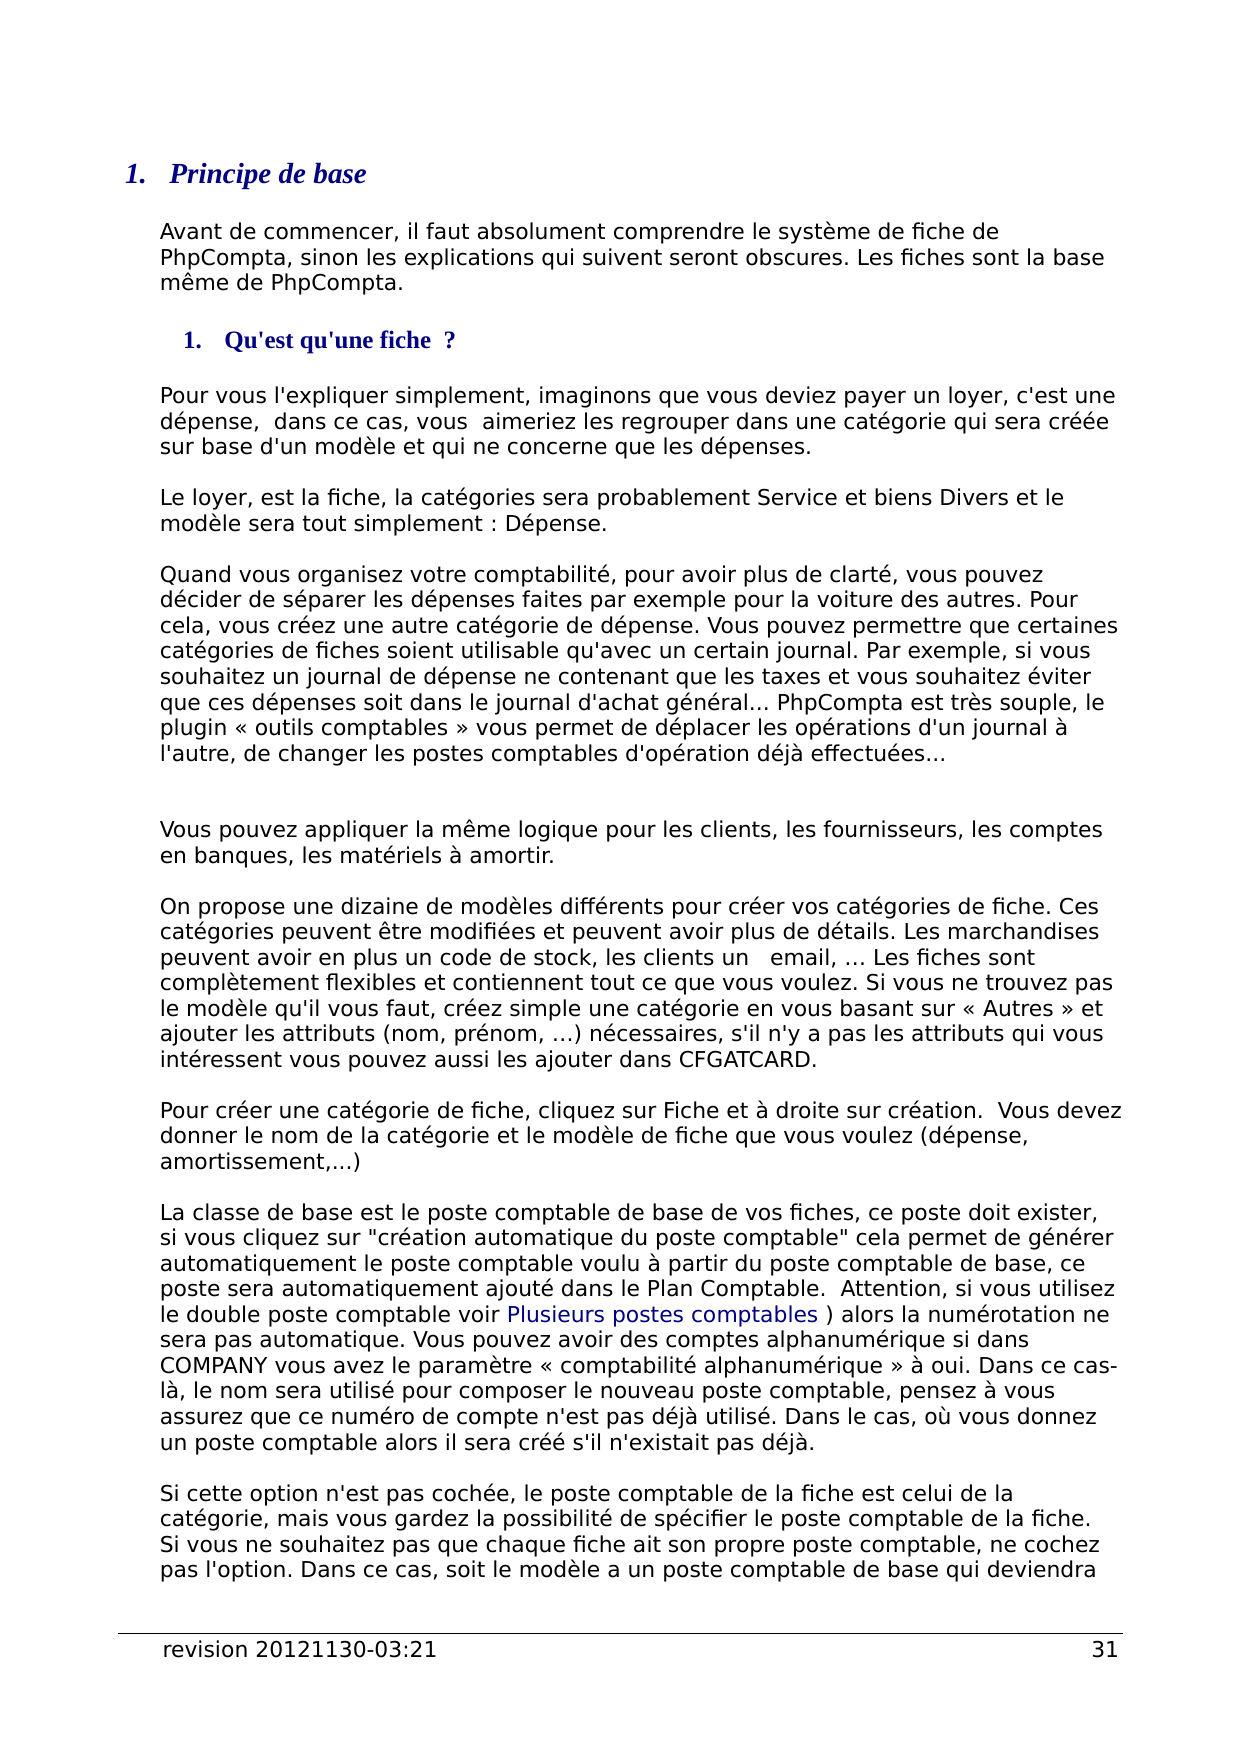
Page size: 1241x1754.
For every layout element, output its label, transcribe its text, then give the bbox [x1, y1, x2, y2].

text Vous pouvez appliquer la même logique pour les clients, les fournisseurs, les comptes en banques, les matériels à amortir. [159, 817, 1123, 868]
subtitle Qu'est qu'une fiche ? [177, 325, 1123, 354]
text Si vous ne souhaitez pas que chaque fiche ait son propre poste comptable, ne cochez pas l'option. Dans ce cas, soit le modèle a un poste comptable de base qui deviendra [159, 1532, 1123, 1583]
text Quand vous organisez votre comptabilité, pour avoir plus de clarté, vous pouvez décider de séparer les dépenses faites par exemple pour la voiture des autres. Pour cela, vous créez une autre catégorie de dépense. Vous pouvez permettre que certaines catégories de fiches soient utilisable qu'avec un certain journal. Par exemple, si vous souhaitez un journal de dépense ne contenant que les taxes et vous souhaitez éviter que ces dépenses soit dans le journal d'achat général... PhpCompta est très souple, le plugin « outils comptables » vous permet de déplacer les opérations d'un journal à l'autre, de changer les postes comptables d'opération déjà effectuées... [159, 562, 1123, 766]
text Avant de commencer, il faut absolument comprendre le système de fiche de PhpCompta, sinon les explications qui suivent seront obscures. Les fiches sont la base même de PhpCompta. [159, 219, 1123, 296]
text La classe de base est le poste comptable de base de vos fiches, ce poste doit exister, si vous cliquez sur "création automatique du poste comptable" cela permet de générer automatiquement le poste comptable voulu à partir du poste comptable de base, ce poste sera automatiquement ajouté dans le Plan Comptable. Attention, si vous utilisez le double poste comptable voir Plusieurs postes comptables ) alors la numérotation ne sera pas automatique. Vous pouvez avoir des comptes alphanumérique si dans COMPANY vous avez le paramètre « comptabilité alphanumérique » à oui. Dans ce cas-là, le nom sera utilisé pour composer le nouveau poste comptable, pensez à vous assurez que ce numéro de compte n'est pas déjà utilisé. Dans le cas, où vous donnez un poste comptable alors il sera créé s'il n'existait pas déjà. [159, 1200, 1123, 1455]
text Pour créer une catégorie de fiche, cliquez sur Fiche et à droite sur création. Vous devez donner le nom de la catégorie et le modèle de fiche que vous voulez (dépense, amortissement,...) [159, 1098, 1123, 1174]
text Pour vous l'expliquer simplement, imaginons que vous deviez payer un loyer, c'est une dépense, dans ce cas, vous aimeriez les regrouper dans une catégorie qui sera créée sur base d'un modèle et qui ne concerne que les dépenses. [159, 383, 1123, 460]
subtitle Principe de base [117, 156, 1123, 189]
text Si cette option n'est pas cochée, le poste comptable de la fiche est celui de la catégorie, mais vous gardez la possibilité de spécifier le poste comptable de la fiche. [159, 1481, 1123, 1532]
text Le loyer, est la fiche, la catégories sera probablement Service et biens Divers et le modèle sera tout simplement : Dépense. [159, 485, 1123, 536]
text On propose une dizaine de modèles différents pour créer vos catégories de fiche. Ces catégories peuvent être modifiées et peuvent avoir plus de détails. Les marchandises peuvent avoir en plus un code de stock, les clients un email, … Les fiches sont complètement flexibles et contiennent tout ce que vous voulez. Si vous ne trouvez pas le modèle qu'il vous faut, créez simple une catégorie en vous basant sur « Autres » et ajouter les attributs (nom, prénom, …) nécessaires, s'il n'y a pas les attributs qui vous intéressent vous pouvez aussi les ajouter dans CFGATCARD. [159, 894, 1123, 1072]
